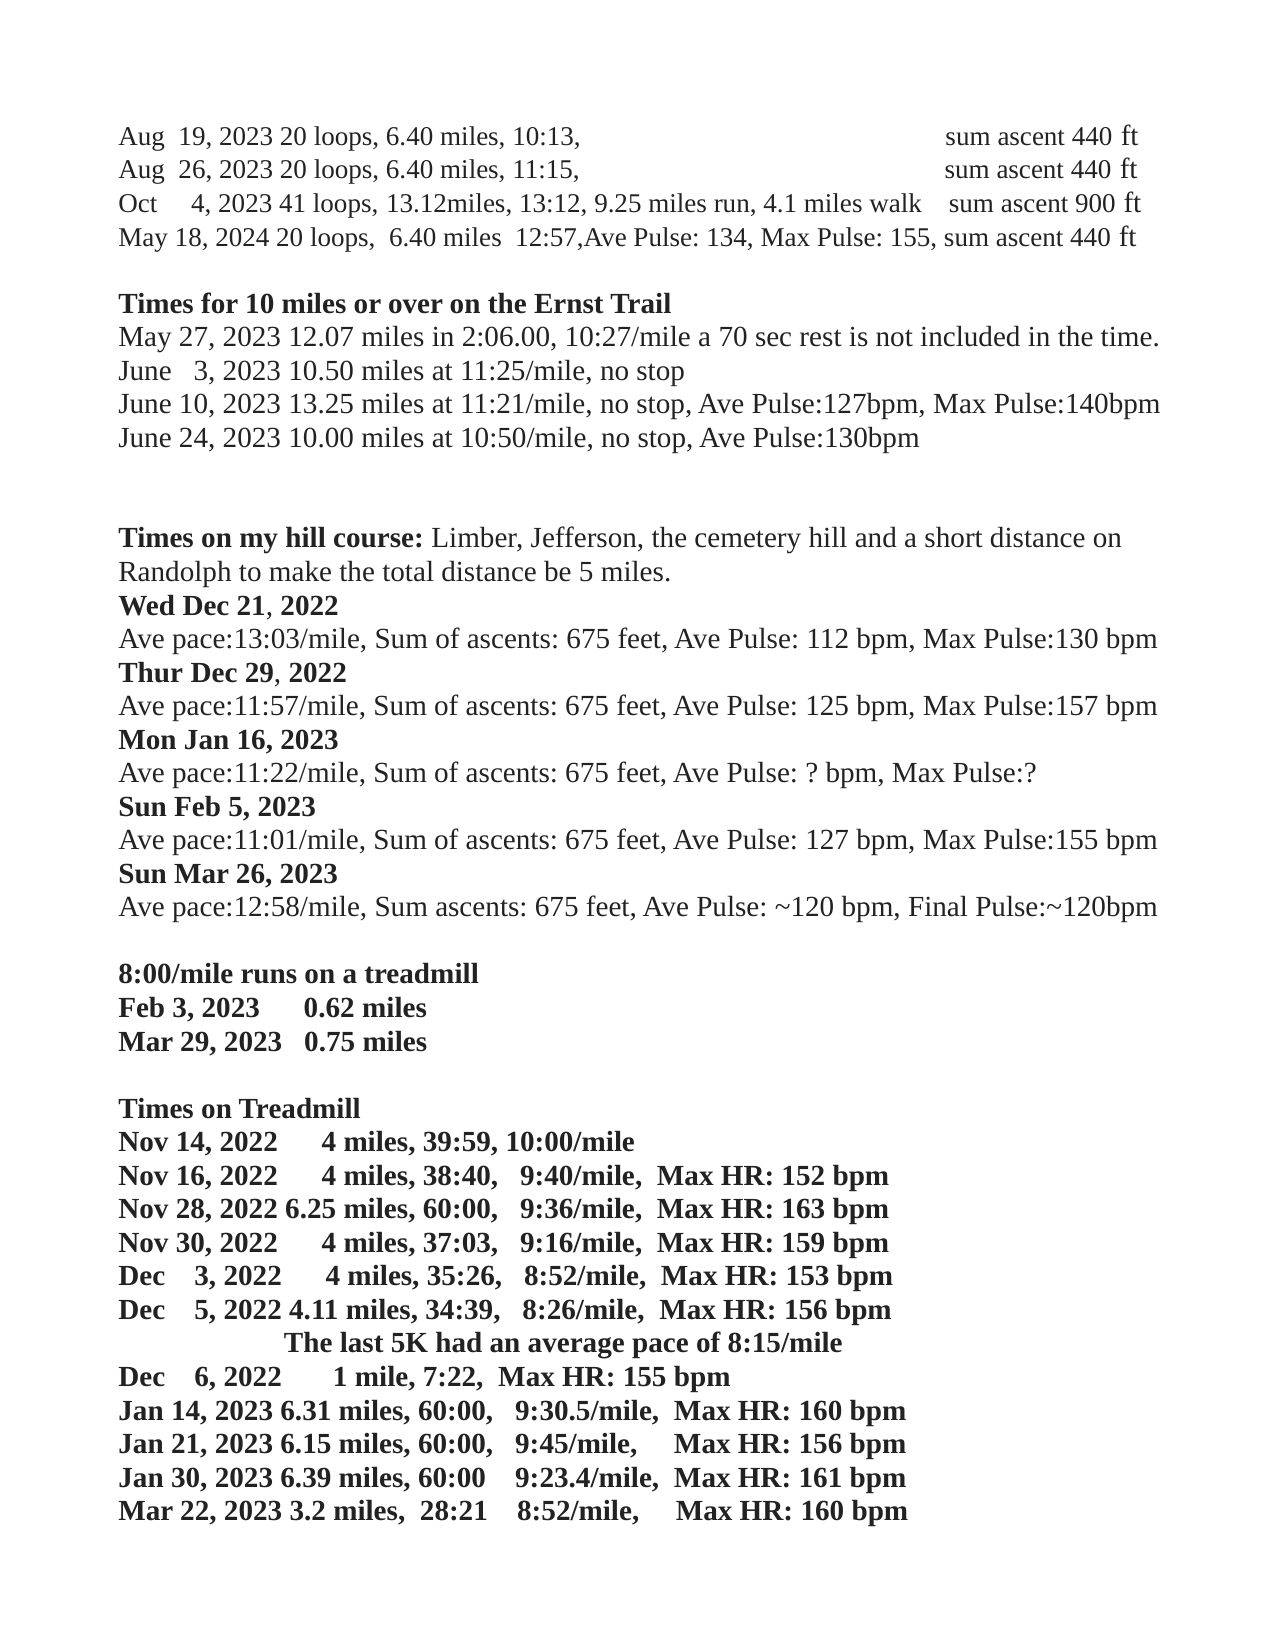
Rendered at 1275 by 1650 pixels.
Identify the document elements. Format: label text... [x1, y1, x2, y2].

text Times for 10 miles or over on the Ernst Trail [118, 286, 1161, 319]
text Ave pace:11:01/mile, Sum of ascents: 675 feet, Ave Pulse: 127 bpm, Max Pulse:155 bpm [118, 822, 1161, 856]
text The last 5K had an average pace of 8:15/mile [118, 1326, 1161, 1359]
text Thur Dec 29, 2022 [118, 655, 1161, 688]
text Sun Mar 26, 2023 [118, 856, 1161, 889]
text Nov 16, 2022 4 miles, 38:40, 9:40/mile, Max HR: 152 bpm [118, 1158, 1161, 1191]
text Feb 3, 2023 0.62 miles [118, 990, 1161, 1024]
text Aug 26, 2023 20 loops, 6.40 miles, 11:15, sum ascent 440 ft [118, 152, 1161, 185]
text Mar 22, 2023 3.2 miles, 28:21 8:52/mile, Max HR: 160 bpm [118, 1493, 1161, 1527]
text May 18, 2024 20 loops, 6.40 miles 12:57,Ave Pulse: 134, Max Pulse: 155, sum ascent 440 ft [118, 219, 1161, 252]
text Ave pace:11:57/mile, Sum of ascents: 675 feet, Ave Pulse: 125 bpm, Max Pulse:157 bpm [118, 688, 1161, 722]
text Ave pace:12:58/mile, Sum ascents: 675 feet, Ave Pulse: ~120 bpm, Final Pulse:~120bpm [118, 889, 1161, 923]
text June 3, 2023 10.50 miles at 11:25/mile, no stop [118, 353, 1161, 386]
text Nov 28, 2022 6.25 miles, 60:00, 9:36/mile, Max HR: 163 bpm [118, 1191, 1161, 1225]
text Times on my hill course: Limber, Jefferson, the cemetery hill and a short distance on Randolph to make the total distance be 5 miles. [118, 521, 1161, 588]
text Nov 14, 2022 4 miles, 39:59, 10:00/mile [118, 1124, 1161, 1158]
text Oct 4, 2023 41 loops, 13.12miles, 13:12, 9.25 miles run, 4.1 miles walk sum ascent 900 ft [118, 185, 1161, 219]
text Dec 5, 2022 4.11 miles, 34:39, 8:26/mile, Max HR: 156 bpm [118, 1292, 1161, 1326]
text Nov 30, 2022 4 miles, 37:03, 9:16/mile, Max HR: 159 bpm [118, 1225, 1161, 1258]
text Jan 21, 2023 6.15 miles, 60:00, 9:45/mile, Max HR: 156 bpm [118, 1426, 1161, 1460]
text June 24, 2023 10.00 miles at 10:50/mile, no stop, Ave Pulse:130bpm [118, 420, 1161, 453]
text Jan 30, 2023 6.39 miles, 60:00 9:23.4/mile, Max HR: 161 bpm [118, 1460, 1161, 1493]
text Wed Dec 21, 2022 [118, 588, 1161, 621]
text Jan 14, 2023 6.31 miles, 60:00, 9:30.5/mile, Max HR: 160 bpm [118, 1393, 1161, 1426]
text Mon Jan 16, 2023 [118, 722, 1161, 755]
text Dec 6, 2022 1 mile, 7:22, Max HR: 155 bpm [118, 1359, 1161, 1393]
text Aug 19, 2023 20 loops, 6.40 miles, 10:13, sum ascent 440 ft [118, 118, 1161, 152]
text June 10, 2023 13.25 miles at 11:21/mile, no stop, Ave Pulse:127bpm, Max Pulse:140bpm [118, 386, 1161, 420]
text Ave pace:13:03/mile, Sum of ascents: 675 feet, Ave Pulse: 112 bpm, Max Pulse:130 bpm [118, 621, 1161, 655]
text Ave pace:11:22/mile, Sum of ascents: 675 feet, Ave Pulse: ? bpm, Max Pulse:? [118, 755, 1161, 789]
text 8:00/mile runs on a treadmill [118, 957, 1161, 990]
text May 27, 2023 12.07 miles in 2:06.00, 10:27/mile a 70 sec rest is not included in the time. [118, 319, 1161, 353]
text Sun Feb 5, 2023 [118, 789, 1161, 822]
text Dec 3, 2022 4 miles, 35:26, 8:52/mile, Max HR: 153 bpm [118, 1258, 1161, 1292]
text Times on Treadmill [118, 1091, 1161, 1124]
text Mar 29, 2023 0.75 miles [118, 1024, 1161, 1057]
